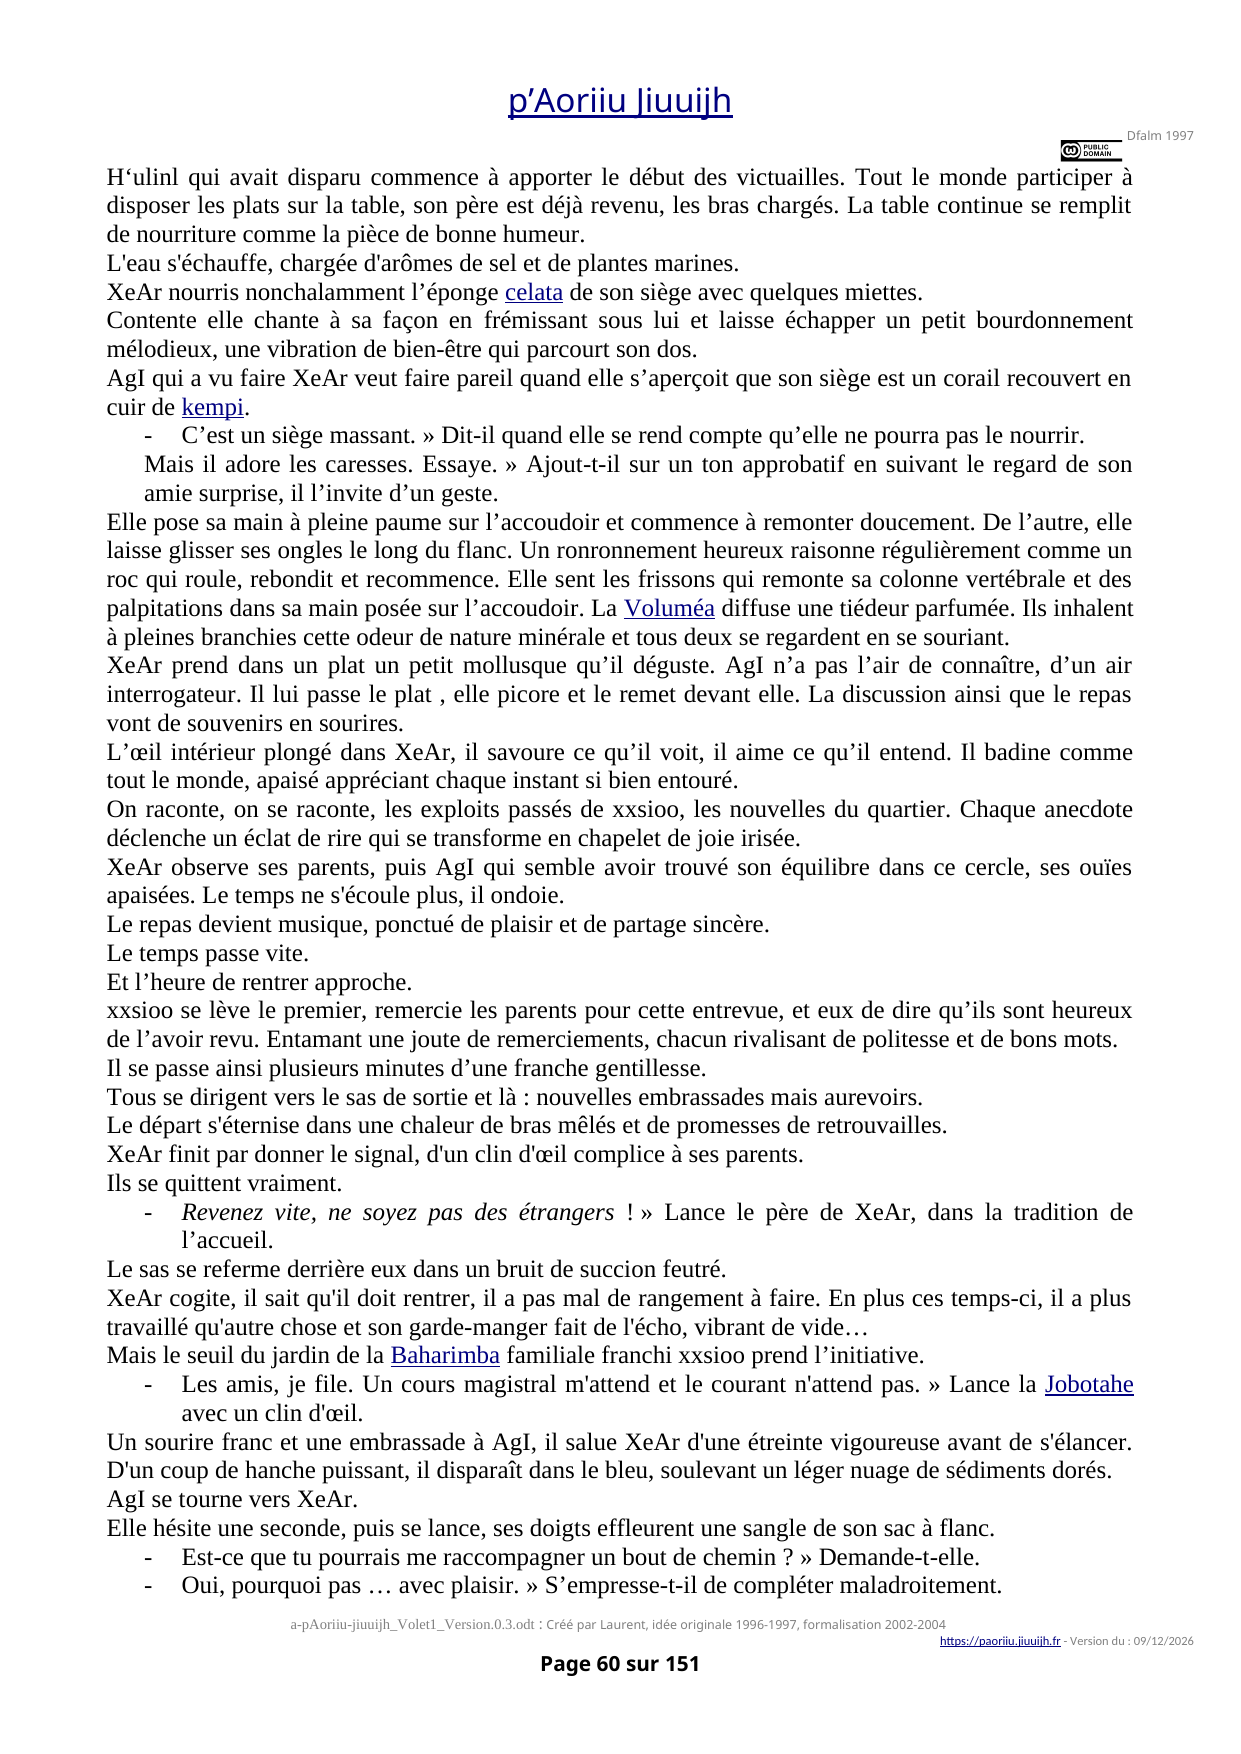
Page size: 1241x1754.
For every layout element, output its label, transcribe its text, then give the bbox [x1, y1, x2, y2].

text XeAr prend dans un plat un petit mollusque qu’il déguste. AgI n’a pas l’air de connaître, d’un air interrogateur. Il lui passe le plat , elle picore et le remet devant elle. La discussion ainsi que le repas vont de souvenirs en sourires. [106, 651, 1134, 737]
text Tous se dirigent vers le sas de sortie et là : nouvelles embrassades mais aurevoirs. [106, 1082, 1134, 1111]
text XeAr cogite, il sait qu'il doit rentrer, il a pas mal de rangement à faire. En plus ces temps-ci, il a plus travaillé qu'autre chose et son garde-manger fait de l'écho, vibrant de vide… [106, 1283, 1134, 1341]
list C’est un siège massant. » Dit-il quand elle se rend compte qu’elle ne pourra pas le nourrir. [144, 421, 1134, 449]
text XeAr observe ses parents, puis AgI qui semble avoir trouvé son équilibre dans ce cercle, ses ouïes apaisées. Le temps ne s'écoule plus, il ondoie. [106, 852, 1134, 909]
text Ils se quittent vraiment. [106, 1168, 1134, 1197]
text Et l’heure de rentrer approche. [106, 967, 1134, 996]
text H‘ulinl qui avait disparu commence à apporter le début des victuailles. Tout le monde participer à disposer les plats sur la table, son père est déjà revenu, les bras chargés. La table continue se remplit de nourriture comme la pièce de bonne humeur. [106, 162, 1134, 248]
text Elle pose sa main à pleine paume sur l’accoudoir et commence à remonter doucement. De l’autre, elle laisse glisser ses ongles le long du flanc. Un ronronnement heureux raisonne régulièrement comme un roc qui roule, rebondit et recommence. Elle sent les frissons qui remonte sa colonne vertébrale et des palpitations dans sa main posée sur l’accoudoir. La Voluméa diffuse une tiédeur parfumée. Ils inhalent à pleines branchies cette odeur de nature minérale et tous deux se regardent en se souriant. [106, 507, 1134, 651]
list Oui, pourquoi pas … avec plaisir. » S’empresse-t-il de compléter maladroitement. [144, 1571, 1134, 1599]
text Contente elle chante à sa façon en frémissant sous lui et laisse échapper un petit bourdonnement mélodieux, une vibration de bien-être qui parcourt son dos. [106, 306, 1134, 363]
text Le sas se referme derrière eux dans un bruit de succion feutré. [106, 1254, 1134, 1283]
text Il se passe ainsi plusieurs minutes d’une franche gentillesse. [106, 1053, 1134, 1082]
text Elle hésite une seconde, puis se lance, ses doigts effleurent une sangle de son sac à flanc. [106, 1513, 1134, 1542]
text Mais il adore les caresses. Essaye. » Ajout-t-il sur un ton approbatif en suivant le regard de son amie surprise, il l’invite d’un geste. [144, 449, 1134, 507]
list Les amis, je file. Un cours magistral m'attend et le courant n'attend pas. » Lance la Jobotahe avec un clin d'œil. [144, 1369, 1134, 1427]
text XeAr finit par donner le signal, d'un clin d'œil complice à ses parents. [106, 1139, 1134, 1168]
text XeAr nourris nonchalamment l’éponge celata de son siège avec quelques miettes. [106, 277, 1134, 306]
text L'eau s'échauffe, chargée d'arômes de sel et de plantes marines. [106, 248, 1134, 277]
text Le temps passe vite. [106, 938, 1134, 967]
text AgI qui a vu faire XeAr veut faire pareil quand elle s’aperçoit que son siège est un corail recouvert en cuir de kempi. [106, 363, 1134, 421]
text xxsioo se lève le premier, remercie les parents pour cette entrevue, et eux de dire qu’ils sont heureux de l’avoir revu. Entamant une joute de remerciements, chacun rivalisant de politesse et de bons mots. [106, 996, 1134, 1053]
text L’œil intérieur plongé dans XeAr, il savoure ce qu’il voit, il aime ce qu’il entend. Il badine comme tout le monde, apaisé appréciant chaque instant si bien entouré. [106, 737, 1134, 794]
text AgI se tourne vers XeAr. [106, 1484, 1134, 1513]
text Le repas devient musique, ponctué de plaisir et de partage sincère. [106, 909, 1134, 938]
list Est-ce que tu pourrais me raccompagner un bout de chemin ? » Demande-t-elle. [144, 1542, 1134, 1571]
list Revenez vite, ne soyez pas des étrangers ! » Lance le père de XeAr, dans la tradition de l’accueil. [144, 1197, 1134, 1254]
text Le départ s'éternise dans une chaleur de bras mêlés et de promesses de retrouvailles. [106, 1111, 1134, 1139]
text Un sourire franc et une embrassade à AgI, il salue XeAr d'une étreinte vigoureuse avant de s'élancer. D'un coup de hanche puissant, il disparaît dans le bleu, soulevant un léger nuage de sédiments dorés. [106, 1427, 1134, 1484]
text Mais le seuil du jardin de la Baharimba familiale franchi xxsioo prend l’initiative. [106, 1341, 1134, 1369]
text On raconte, on se raconte, les exploits passés de xxsioo, les nouvelles du quartier. Chaque anecdote déclenche un éclat de rire qui se transforme en chapelet de joie irisée. [106, 794, 1134, 852]
